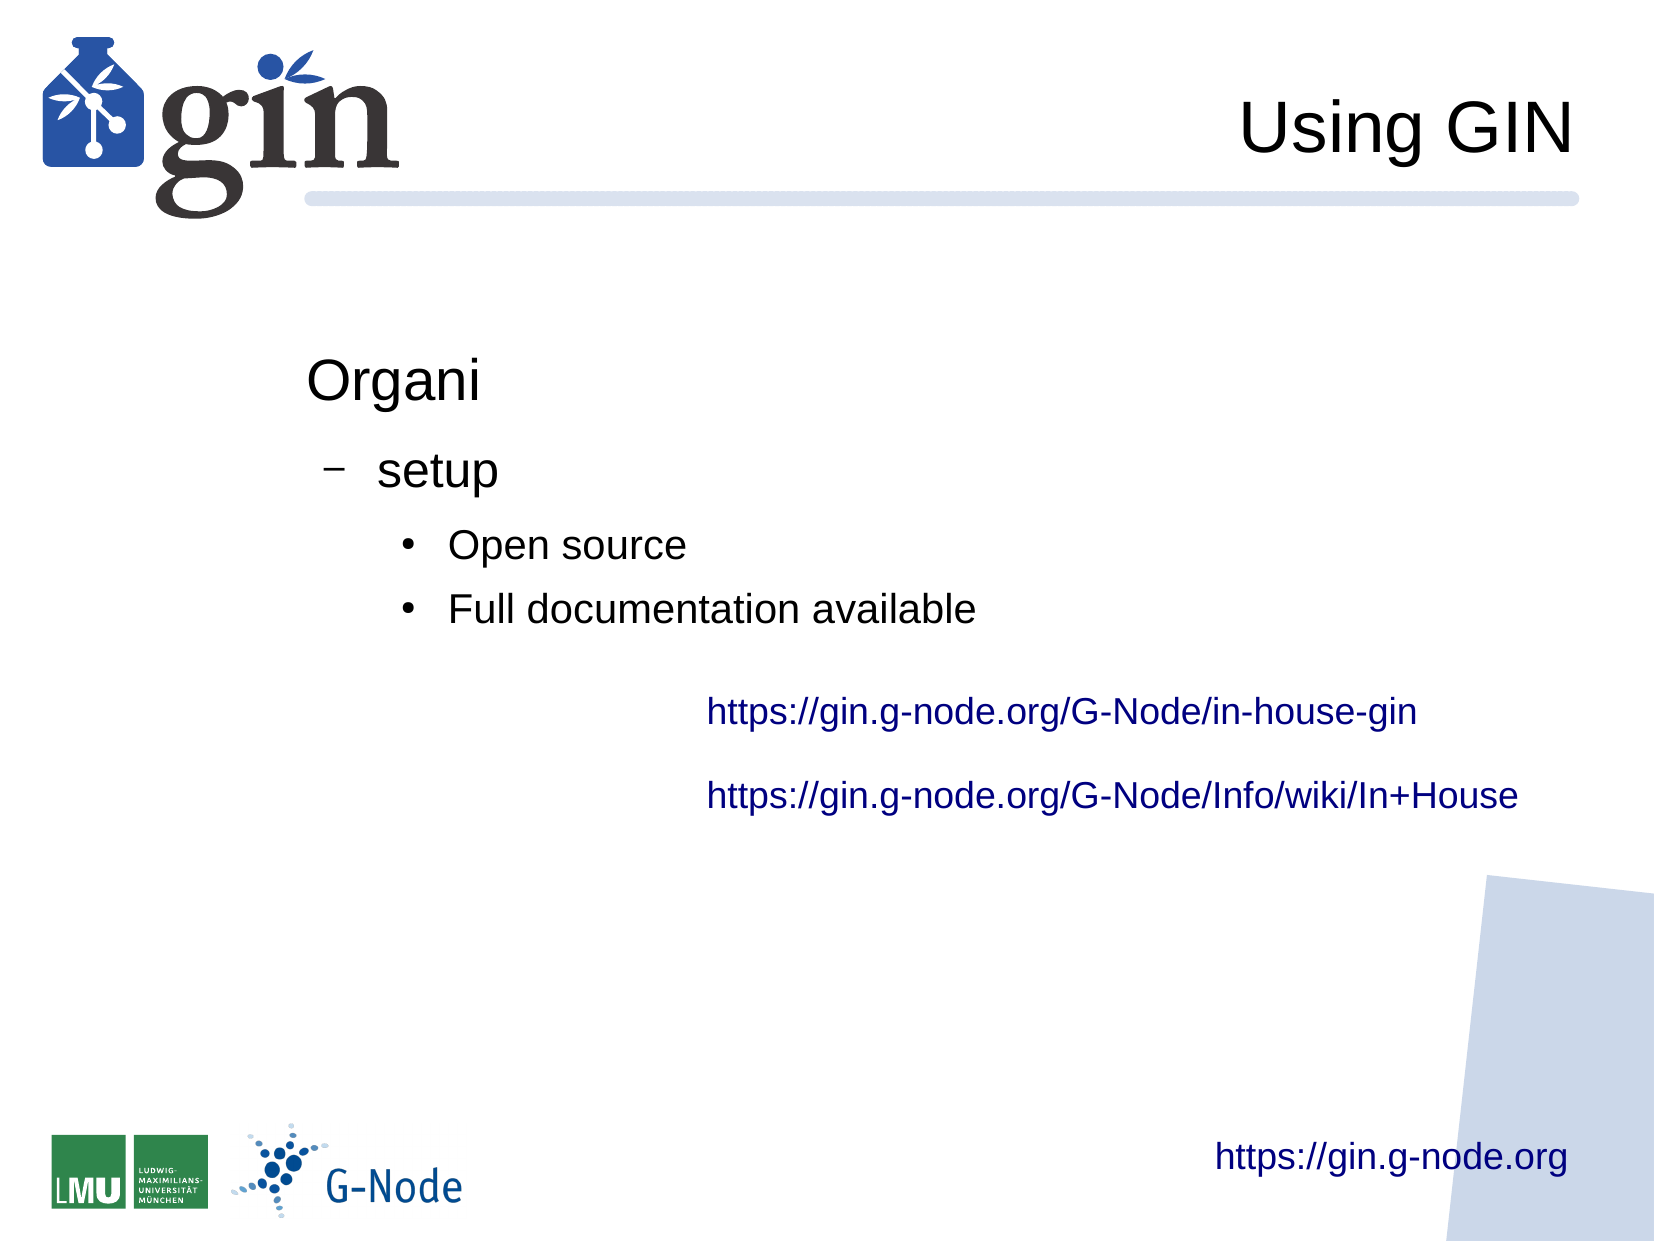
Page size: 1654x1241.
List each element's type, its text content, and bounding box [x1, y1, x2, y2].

list Organi setup Open source Full documentation available [235, 347, 1379, 863]
picture [230, 1123, 467, 1219]
text_box https://gin.g-node.org [1200, 1128, 1625, 1186]
picture [33, 30, 409, 224]
text_box Using GIN [87, 30, 1576, 226]
text_box https://gin.g-node.org/G-Node/in-house-gin https://gin.g-node.org/G-Node/Info/wiki/In+House [691, 682, 1558, 908]
